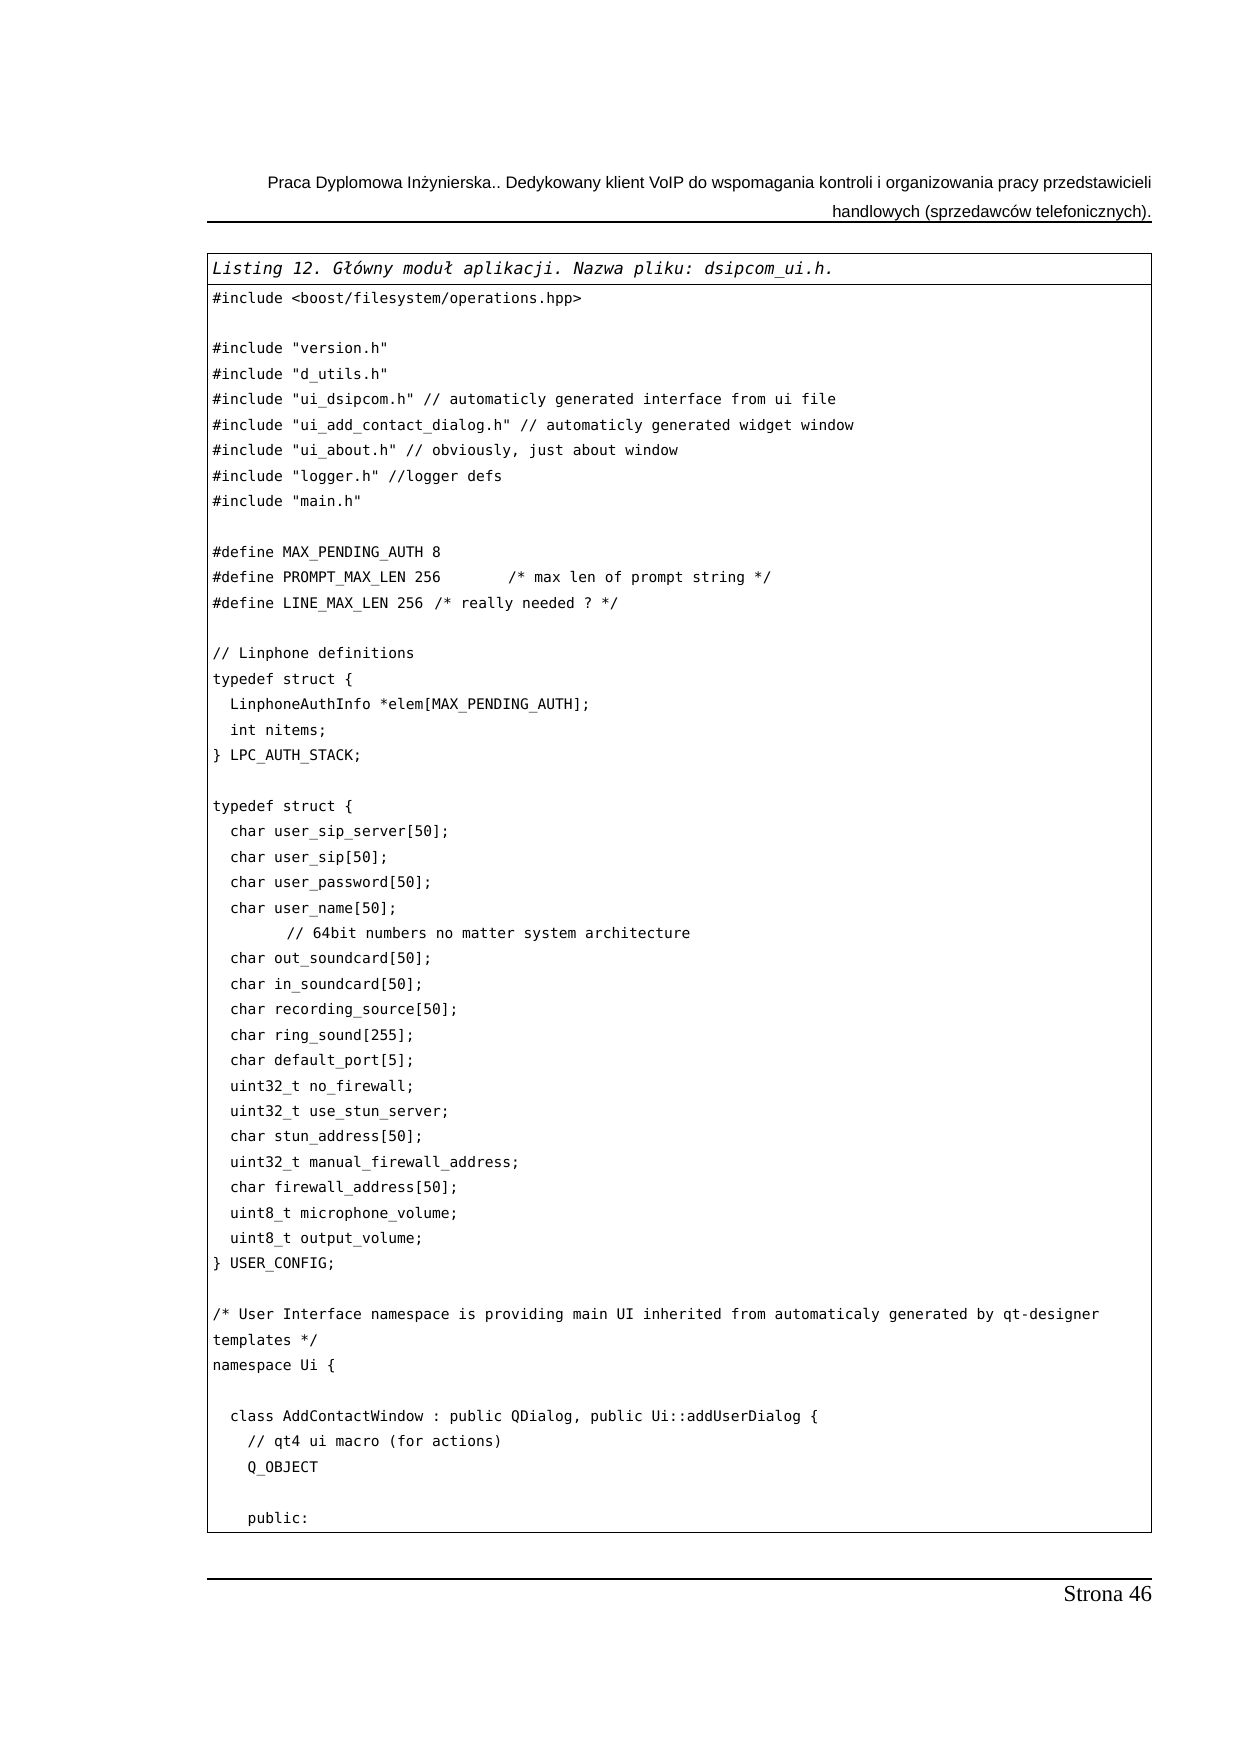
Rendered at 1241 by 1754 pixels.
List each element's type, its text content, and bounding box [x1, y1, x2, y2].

table_header Listing 12. Główny moduł aplikacji. Nazwa pliku: dsipcom_ui.h. [208, 254, 1151, 284]
table_cell #include <boost/filesystem/operations.hpp> #include "version.h" #include "d_utils.h" #include "ui_dsipcom.h" // automaticly generated interface from ui file #include "ui_add_contact_dialog.h" // automaticly generated widget window #include "ui_about.h" // obviously, just about window #include "logger.h" //logger defs #include "main.h" #define MAX_PENDING_AUTH 8 #define PROMPT_MAX_LEN 256 /* max len of prompt string */ #define LINE_MAX_LEN 256 /* really needed ? */ // Linphone definitions typedef struct { LinphoneAuthInfo *elem[MAX_PENDING_AUTH]; int nitems; } LPC_AUTH_STACK; typedef struct { char user_sip_server[50]; char user_sip[50]; char user_password[50]; char user_name[50]; // 64bit numbers no matter system architecture char out_soundcard[50]; char in_soundcard[50]; char recording_source[50]; char ring_sound[255]; char default_port[5]; uint32_t no_firewall; uint32_t use_stun_server; char stun_address[50]; uint32_t manual_firewall_address; char firewall_address[50]; uint8_t microphone_volume; uint8_t output_volume; } USER_CONFIG; /* User Interface namespace is providing main UI inherited from automaticaly generated by qt-designer templates */ namespace Ui { class AddContactWindow : public QDialog, public Ui::addUserDialog { // qt4 ui macro (for actions) Q_OBJECT public: [208, 285, 1151, 1532]
